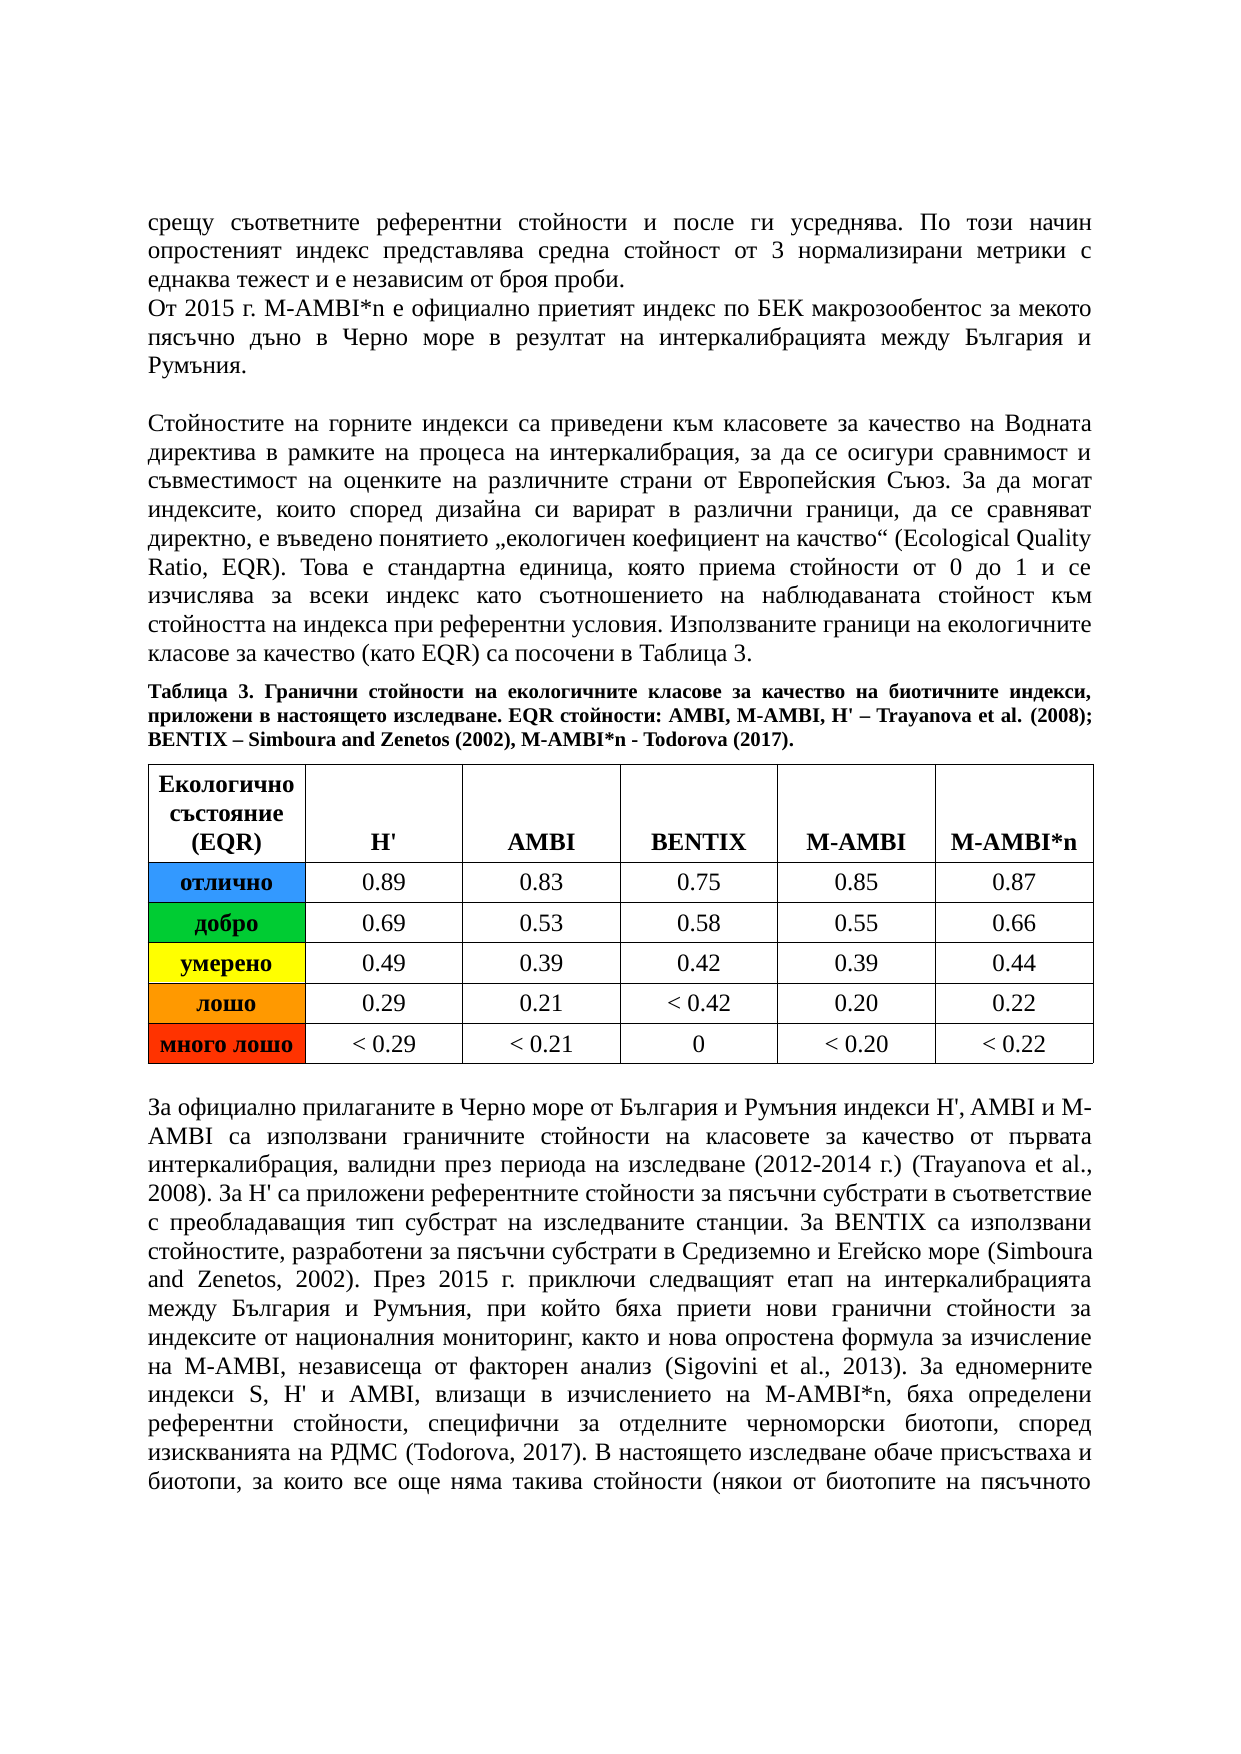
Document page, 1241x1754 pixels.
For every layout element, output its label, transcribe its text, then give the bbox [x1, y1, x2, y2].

table_cell 0.22 [936, 984, 1093, 1023]
text От 2015 г. M-AMBI*n е официално приетият индекс по БЕК макрозообентос за мекото пясъчно дъно в Черно море в резултат на интеркалибрацията между България и Румъния. [148, 293, 1093, 379]
table_cell 0.42 [621, 943, 777, 982]
table_cell 0.39 [778, 943, 935, 982]
table_cell 0.83 [463, 863, 620, 902]
table_cell < 0.22 [936, 1024, 1093, 1063]
table_cell 0 [621, 1024, 777, 1063]
table_cell 0.69 [306, 903, 462, 942]
table_cell < 0.29 [306, 1024, 462, 1063]
table_cell 0.53 [463, 903, 620, 942]
table_cell отлично [149, 863, 305, 902]
table_cell 0.87 [936, 863, 1093, 902]
table_cell 0.55 [778, 903, 935, 942]
table_header AMBI [463, 765, 620, 862]
table_cell 0.75 [621, 863, 777, 902]
table_cell много лошо [149, 1024, 305, 1063]
table_cell лошо [149, 984, 305, 1023]
table_cell добро [149, 903, 305, 942]
table_header M-AMBI [778, 765, 935, 862]
table_header H' [306, 765, 462, 862]
table_cell 0.21 [463, 984, 620, 1023]
table_cell < 0.21 [463, 1024, 620, 1063]
table_cell 0.29 [306, 984, 462, 1023]
table_cell 0.89 [306, 863, 462, 902]
text За официално прилаганите в Черно море от България и Румъния индекси H', AMBI и M-AMBI са използвани граничните стойности на класовете за качество от първата интеркалибрация, валидни през периода на изследване (2012-2014 г.) (Trayanova et al., 2008). За H' са приложени референтните стойности за пясъчни субстрати в съответствие с преобладаващия тип субстрат на изследваните станции. За BENTIX са използвани стойностите, разработени за пясъчни субстрати в Средиземно и Егейско море (Simboura and Zenetos, 2002). През 2015 г. приключи следващият етап на интеркалибрацията между България и Румъния, при който бяха приети нови гранични стойности за индексите от националния мониторинг, както и нова опростена формула за изчисление на M-AMBI, независеща от факторен анализ (Sigovini et al., 2013). За едномерните индекси S, H' и AMBI, влизащи в изчислението на M-AMBI*n, бяха определени референтни стойности, специфични за отделните черноморски биотопи, според изискванията на РДМС (Todorova, 2017). В настоящето изследване обаче присъстваха и биотопи, за които все още няма такива стойности (някои от биотопите на пясъчното [148, 1092, 1093, 1494]
table_cell 0.39 [463, 943, 620, 982]
text Стойностите на горните индекси са приведени към класовете за качество на Водната директива в рамките на процеса на интеркалибрация, за да се осигури сравнимост и съвместимост на оценките на различните страни от Европейския Съюз. За да могат индексите, които според дизайна си варират в различни граници, да се сравняват директно, е въведено понятието „екологичен коефициент на качство“ (Ecological Quality Ratio, EQR). Това е стандартна единица, която приема стойности от 0 до 1 и се изчислява за всеки индекс като съотношението на наблюдаваната стойност към стойността на индекса при референтни условия. Използваните граници на екологичните класове за качество (като EQR) са посочени в Таблица 3. [148, 408, 1093, 667]
table_header Екологично състояние (EQR) [149, 765, 305, 862]
table_header M-AMBI*n [936, 765, 1093, 862]
table_cell умерено [149, 943, 305, 982]
table_cell 0.49 [306, 943, 462, 982]
table_cell 0.44 [936, 943, 1093, 982]
text Таблица 3. Гранични стойности на екологичните класове за качество на биотичните индекси, приложени в настоящето изследване. EQR стойности: AMBI, M-AMBI, H' – Trayanova et al. (2008); BENTIX – Simboura and Zenetos (2002), M-AMBI*n - Todorova (2017). [148, 679, 1093, 751]
text срещу съответните референтни стойности и после ги усреднява. По този начин опростеният индекс представлява средна стойност от 3 нормализирани метрики с еднаква тежест и е независим от броя проби. [148, 207, 1093, 293]
table_cell < 0.20 [778, 1024, 935, 1063]
table_cell < 0.42 [621, 984, 777, 1023]
table_cell 0.58 [621, 903, 777, 942]
table_cell 0.20 [778, 984, 935, 1023]
table_cell 0.85 [778, 863, 935, 902]
table_cell 0.66 [936, 903, 1093, 942]
table_header BENTIX [621, 765, 777, 862]
